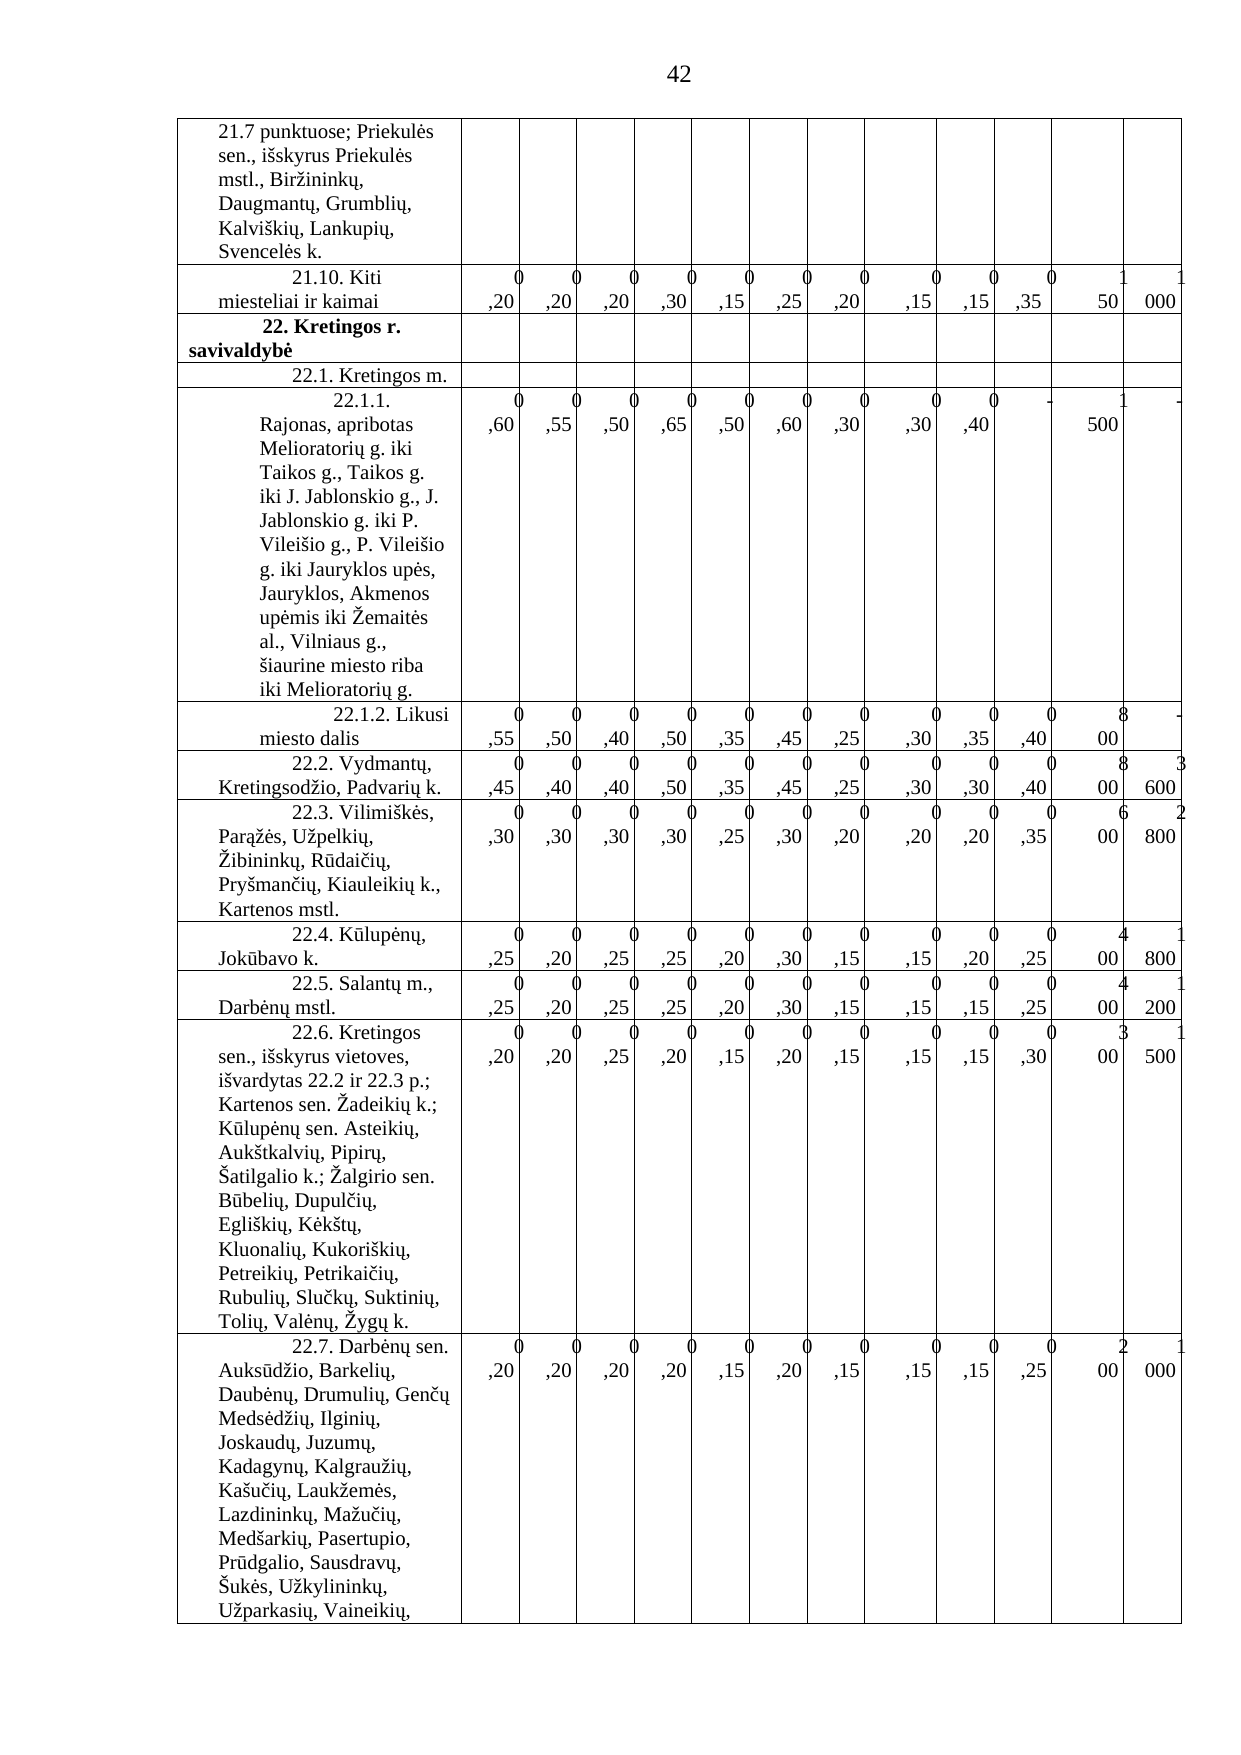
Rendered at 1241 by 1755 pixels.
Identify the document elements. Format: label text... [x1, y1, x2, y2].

table_cell 0,20 [635, 1020, 691, 1333]
table_cell 0,25 [808, 702, 864, 750]
table_cell 0,25 [462, 971, 519, 1019]
table_cell 0,20 [692, 922, 749, 970]
table_cell 22.3. Vilimiškės, Parąžės, Užpelkių, Žibininkų, Rūdaičių, Pryšmančių, Kiauleikių k., Kartenos mstl. [178, 800, 461, 921]
table_cell 0,40 [995, 751, 1051, 799]
table_cell 0,60 [462, 388, 519, 701]
table_cell 0,50 [577, 388, 634, 701]
table_cell 0,25 [577, 922, 634, 970]
table_cell 0,45 [462, 751, 519, 799]
table_cell 0,15 [808, 1334, 864, 1622]
table_cell 800 [1052, 702, 1123, 750]
table_cell 0,25 [635, 922, 691, 970]
table_cell 0,25 [995, 1334, 1051, 1622]
table_cell 0,50 [635, 751, 691, 799]
table_cell 0,55 [520, 388, 576, 701]
table_cell 0,15 [808, 922, 864, 970]
table_cell 0,20 [750, 1334, 807, 1622]
table_cell 0,50 [520, 702, 576, 750]
table_cell [577, 314, 634, 362]
table_cell 300 [1052, 1020, 1123, 1333]
table_cell 0,40 [577, 702, 634, 750]
table_cell 0,15 [937, 119, 994, 263]
table_cell 0,60 [750, 388, 807, 701]
table_cell 0,30 [635, 119, 691, 263]
table_cell 150 [1052, 265, 1123, 313]
table_cell 0,30 [635, 800, 691, 921]
table_cell [635, 314, 691, 362]
table_cell 0,45 [995, 119, 1051, 263]
table_cell 0,20 [462, 1020, 519, 1333]
table_cell [750, 314, 807, 362]
table_cell 3 600 [1124, 751, 1181, 799]
table_cell 22.1.2. Likusi miesto dalis [178, 702, 461, 750]
table_cell 0,35 [995, 265, 1051, 313]
table_cell 0,20 [635, 1334, 691, 1622]
table_cell 0,50 [692, 388, 749, 701]
table_cell 400 [1052, 971, 1123, 1019]
table_cell [520, 314, 576, 362]
table_cell 0,15 [865, 1334, 936, 1622]
table_cell [462, 363, 519, 387]
table_cell 0,15 [937, 1334, 994, 1622]
table_cell [635, 363, 691, 387]
table_cell 1 200 [1124, 971, 1181, 1019]
table_cell 0,20 [937, 800, 994, 921]
table_cell 0,45 [750, 702, 807, 750]
table_cell 0,20 [520, 971, 576, 1019]
table_cell 0,20 [865, 800, 936, 921]
table_cell 21.7 punktuose; Priekulės sen., išskyrus Priekulės mstl., Biržininkų, Daugmantų, Grumblių, Kalviškių, Lankupių, Svencelės k. [178, 119, 461, 263]
table_cell 0,15 [937, 265, 994, 313]
table_cell - [995, 388, 1051, 701]
table_cell 0,20 [750, 1020, 807, 1333]
table_cell 0,20 [577, 1334, 634, 1622]
table_cell 0.20 [808, 119, 864, 263]
table_cell 0,40 [577, 751, 634, 799]
table_cell - [1124, 388, 1181, 701]
table_cell 0,25 [692, 800, 749, 921]
table_cell 0,15 [865, 1020, 936, 1333]
table_cell 0,30 [865, 751, 936, 799]
table_cell 0,20 [462, 1334, 519, 1622]
table_cell 0,25 [750, 265, 807, 313]
table_cell 0,20 [462, 265, 519, 313]
table_cell [937, 363, 994, 387]
table_cell [808, 314, 864, 362]
table_cell 0,20 [808, 800, 864, 921]
table_cell 22.1.1. Rajonas, apribotas Melioratorių g. iki Taikos g., Taikos g. iki J. Jablonskio g., J. Jablonskio g. iki P. Vileišio g., P. Vileišio g. iki Jauryklos upės, Jauryklos, Akmenos upėmis iki žemaitės al., Vilniaus g., šiaurine miesto riba iki Melioratorių g. [178, 388, 461, 701]
table_cell [865, 363, 936, 387]
table_cell 22.6. Kretingos sen., išskyrus vietoves, išvardytas 22.2 ir 22.3 p.; Kartenos sen. Žadeikių k.; Kūlupėnų sen. Asteikių, Aukštkalvių, Pipirų, Šatilgalio k.; Žalgirio sen. Būbelių, Dupulčių, Egliškių, Kėkštų, Kluonalių, Kukoriškių, Petreikių, Petrikaičių, Rubulių, Slučkų, Suktinių, Tolių, Valėnų, Žygų k. [178, 1020, 461, 1333]
table_cell 22.2. Vydmantų, Kretingsodžio, Padvarių k. [178, 751, 461, 799]
table_cell 0,25 [750, 119, 807, 263]
table_cell 0,15 [865, 922, 936, 970]
table_cell 0,20 [520, 1020, 576, 1333]
table_cell 0,30 [577, 800, 634, 921]
table_cell 0,20 [865, 119, 936, 263]
table_cell 0,30 [520, 800, 576, 921]
table_cell [1052, 363, 1123, 387]
table_cell 0,20 [520, 265, 576, 313]
table_cell 0,15 [692, 1334, 749, 1622]
table_cell 600 [1052, 800, 1123, 921]
table_cell 0,25 [577, 1020, 634, 1333]
table_cell 22.1. Kretingos m. [178, 363, 461, 387]
table_cell 0,25 [808, 751, 864, 799]
table_cell [462, 314, 519, 362]
table_cell 0,45 [750, 751, 807, 799]
table_cell 0,30 [808, 388, 864, 701]
table_cell 0,25 [995, 922, 1051, 970]
table_cell 0,20 [520, 1334, 576, 1622]
table_cell 0,20 [937, 922, 994, 970]
table_cell 800 [1052, 751, 1123, 799]
table_cell - [1124, 702, 1181, 750]
table_cell 1 000 [1124, 1334, 1181, 1622]
table_cell [808, 363, 864, 387]
table_cell [1124, 314, 1181, 362]
table_cell 0,30 [635, 265, 691, 313]
table_cell 0,20 [577, 265, 634, 313]
table_cell 0,30 [750, 922, 807, 970]
table_cell 0,25 [462, 922, 519, 970]
table_cell 0,15 [808, 1020, 864, 1333]
table_cell 0,25 [577, 971, 634, 1019]
table_cell [692, 314, 749, 362]
table_cell 0,20 [520, 922, 576, 970]
table_cell 0,40 [520, 751, 576, 799]
table_cell 200 [1052, 1334, 1123, 1622]
table_cell 0,35 [692, 751, 749, 799]
table_cell 1 000 [1124, 265, 1181, 313]
table_cell 0,15 [937, 1020, 994, 1333]
table_cell 0,25 [692, 119, 749, 263]
table_cell 0,30 [750, 800, 807, 921]
table_cell 0,25 [577, 119, 634, 263]
table_cell 0,15 [865, 265, 936, 313]
table_cell [1124, 363, 1181, 387]
table_cell 0,35 [692, 702, 749, 750]
table_cell 400 [1052, 922, 1123, 970]
table_cell 0,30 [462, 800, 519, 921]
table_cell [577, 363, 634, 387]
table_cell [937, 314, 994, 362]
table_cell 0,30 [865, 702, 936, 750]
table_cell 0,30 [750, 971, 807, 1019]
table_cell 0,30 [937, 751, 994, 799]
table_cell 22. Kretingos r. savivaldybė [178, 314, 461, 362]
table_cell 22.4. Kūlupėnų, Jokūbavo k. [178, 922, 461, 970]
table_cell 0,15 [692, 265, 749, 313]
table_cell 0,40 [995, 702, 1051, 750]
table_cell 0,40 [937, 388, 994, 701]
table_cell 0,15 [865, 971, 936, 1019]
table_cell 1 500 [1124, 1020, 1181, 1333]
table_cell [995, 363, 1051, 387]
table_cell 0,20 [462, 119, 519, 263]
table_cell 0,35 [937, 702, 994, 750]
table_cell 22.7. Darbėnų sen. Auksūdžio, Barkelių, Daubėnų, Drumulių, Genčų Medsėdžių, Ilginių, Joskaudų, Juzumų, Kadagynų, Kalgraužių, Kašučių, Laukžemės, Lazdininkų, Mažučių, Medšarkių, Pasertupio, Prūdgalio, Sausdravų, Šukės, Užkylininkų, Užparkasių, Vaineikių, [178, 1334, 461, 1622]
table_cell 0,20 [808, 265, 864, 313]
table_cell [692, 363, 749, 387]
table_cell 0,15 [937, 971, 994, 1019]
table_cell 0,20 [520, 119, 576, 263]
table_cell 0,25 [995, 971, 1051, 1019]
table_cell 0,15 [692, 1020, 749, 1333]
table_cell [1052, 314, 1123, 362]
table_cell 1 800 [1124, 922, 1181, 970]
table_cell 2 800 [1124, 800, 1181, 921]
table_cell 0,30 [865, 388, 936, 701]
table_cell 22.5. Salantų m., Darbėnų mstl. [178, 971, 461, 1019]
table_cell [995, 314, 1051, 362]
table_cell 1 500 [1124, 119, 1181, 263]
table_cell 1 500 [1052, 388, 1123, 701]
table_cell 0,50 [635, 702, 691, 750]
table_cell 0,65 [635, 388, 691, 701]
table_cell 300 [1052, 119, 1123, 263]
table_cell 21.10. Kiti miesteliai ir kaimai [178, 265, 461, 313]
table_cell 0,55 [462, 702, 519, 750]
table_cell 0,35 [995, 800, 1051, 921]
table_cell 0,30 [995, 1020, 1051, 1333]
table_cell [865, 314, 936, 362]
table_cell 0,25 [635, 971, 691, 1019]
table_cell 0,20 [692, 971, 749, 1019]
table_cell [750, 363, 807, 387]
table_cell [520, 363, 576, 387]
table_cell 0,15 [808, 971, 864, 1019]
